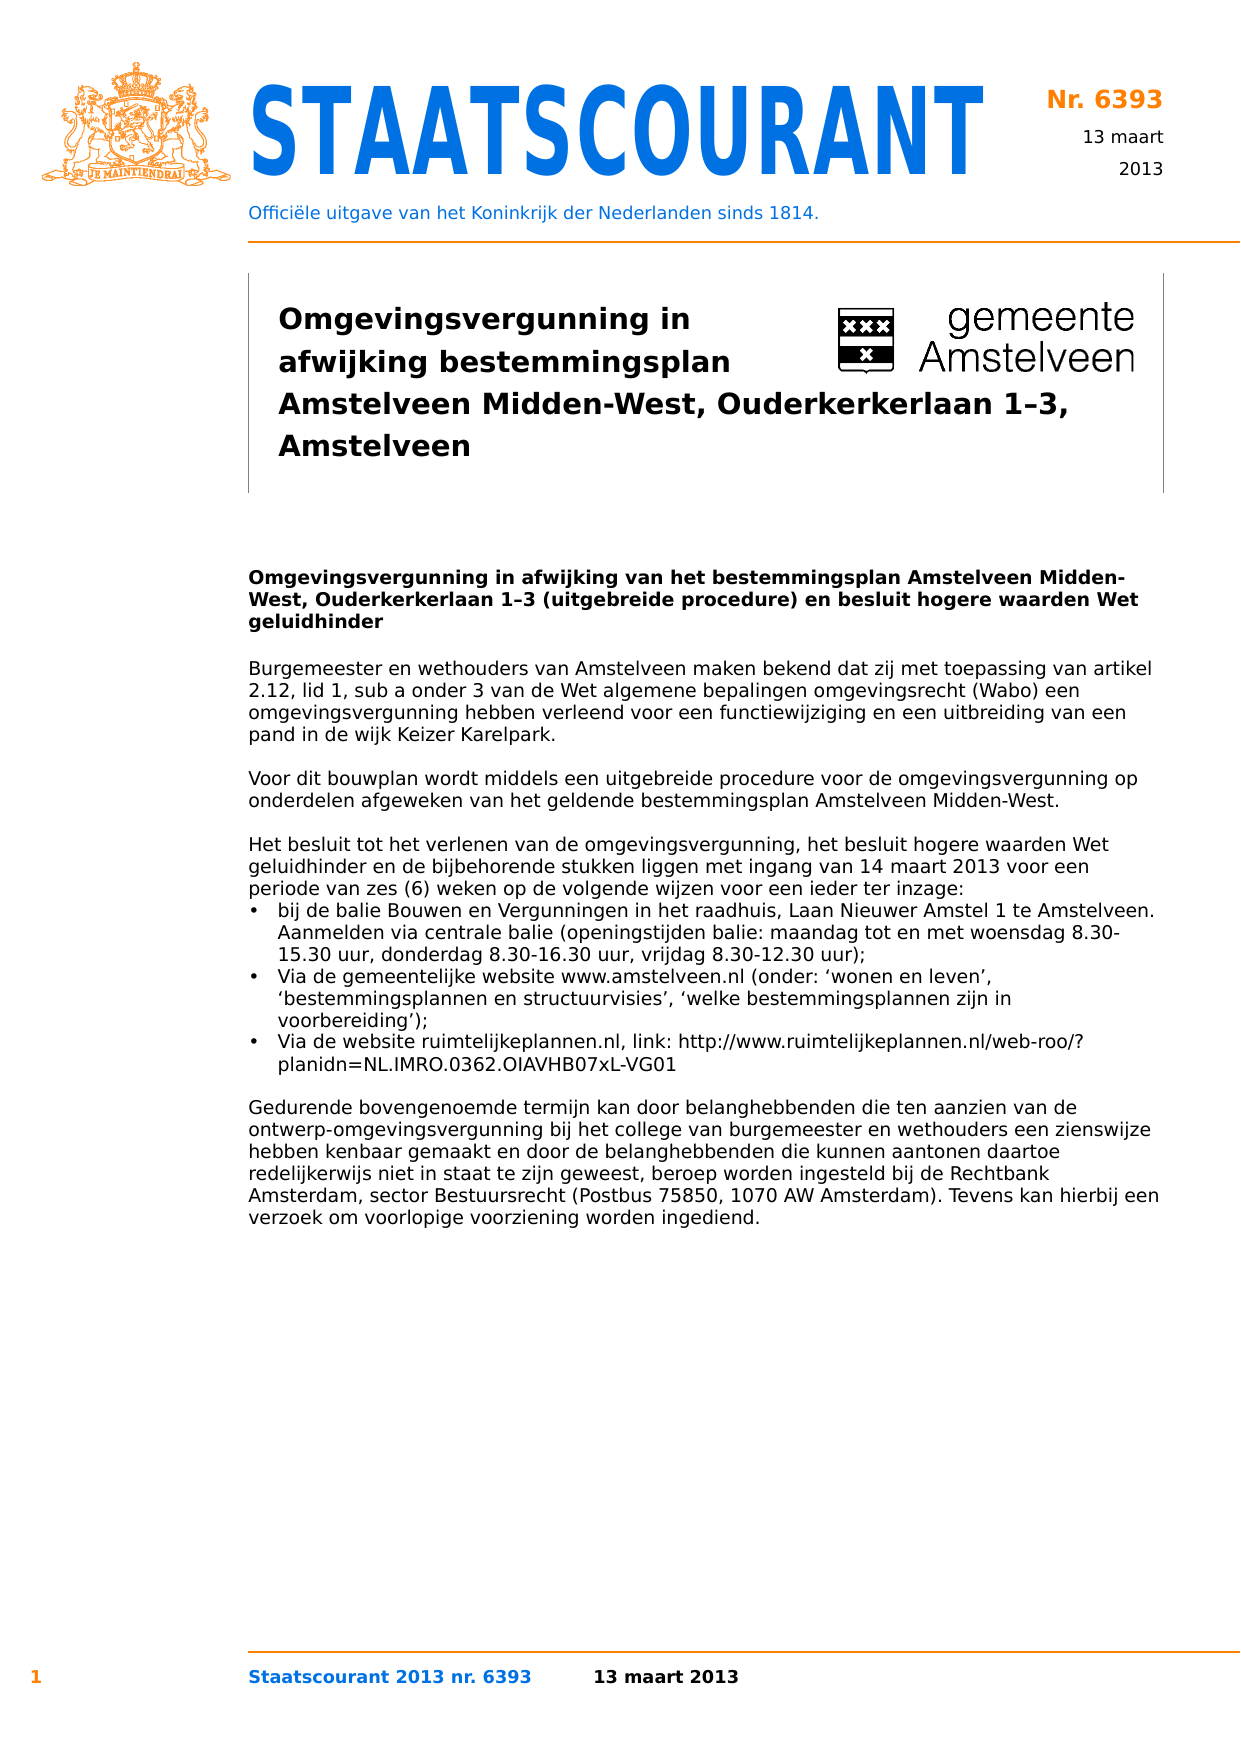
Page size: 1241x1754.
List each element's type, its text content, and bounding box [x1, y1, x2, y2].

picture [41, 62, 231, 186]
table_header Nr. 6393 [998, 62, 1240, 121]
text Voor dit bouwplan wordt middels een uitgebreide procedure voor de omgevingsvergunning op onderdelen afgeweken van het geldende bestemmingsplan Amstelveen Midden-West. [248, 768, 1163, 812]
text Gedurende bovengenoemde termijn kan door belanghebbenden die ten aanzien van de ontwerp-omgevingsvergunning bij het college van burgemeester en wethouders een zienswijze hebben kenbaar gemaakt en door de belanghebbenden die kunnen aantonen daartoe redelijkerwijs niet in staat te zijn geweest, beroep worden ingesteld bij de Rechtbank Amsterdam, sector Bestuursrecht (Postbus 75850, 1070 AW Amsterdam). Tevens kan hierbij een verzoek om voorlopige voorziening worden ingediend. [248, 1097, 1163, 1229]
table_cell 2013 [998, 153, 1240, 203]
text • Via de website ruimtelijkeplannen.nl, link: http://www.ruimtelijkeplannen.nl/web-roo/?planidn=NL.IMRO.0362.OIAVHB07xL-VG01 [248, 1031, 1163, 1075]
text • bij de balie Bouwen en Vergunningen in het raadhuis, Laan Nieuwer Amstel 1 te Amstelveen. Aanmelden via centrale balie (openingstijden balie: maandag tot en met woensdag 8.30-15.30 uur, donderdag 8.30-16.30 uur, vrijdag 8.30-12.30 uur); [248, 899, 1163, 966]
text Burgemeester en wethouders van Amstelveen maken bekend dat zij met toepassing van artikel 2.12, lid 1, sub a onder 3 van de Wet algemene bepalingen omgevingsrecht (Wabo) een omgevingsvergunning hebben verleend voor een functiewijziging en een uitbreiding van een pand in de wijk Keizer Karelpark. [248, 658, 1163, 746]
subtitle Omgevingsvergunning in afwijking van het bestemmingsplan Amstelveen Midden-West, Ouderkerkerlaan 1–3 (uitgebreide procedure) en besluit hogere waarden Wet geluidhinder [248, 567, 1163, 633]
text Het besluit tot het verlenen van de omgevingsvergunning, het besluit hogere waarden Wet geluidhinder en de bijbehorende stukken liggen met ingang van 14 maart 2013 voor een periode van zes (6) weken op de volgende wijzen voor een ieder ter inzage: [248, 834, 1163, 899]
table_cell Officiële uitgave van het Koninkrijk der Nederlanden sinds 1814. [248, 203, 1240, 241]
table_header [25, 62, 248, 241]
table_header STAATSCOURANT [248, 62, 998, 203]
text • Via de gemeentelijke website www.amstelveen.nl (onder: ‘wonen en leven’, ‘bestemmingsplannen en structuurvisies’, ‘welke bestemmingsplannen zijn in voorbereiding’); [248, 966, 1163, 1031]
table_cell 13 maart [998, 121, 1240, 153]
picture [838, 302, 1134, 374]
subtitle Omgevingsvergunning in afwijking bestemmingsplan Amstelveen Midden-West, Ouderkerkerlaan 1–3, Amstelveen [249, 273, 1163, 493]
